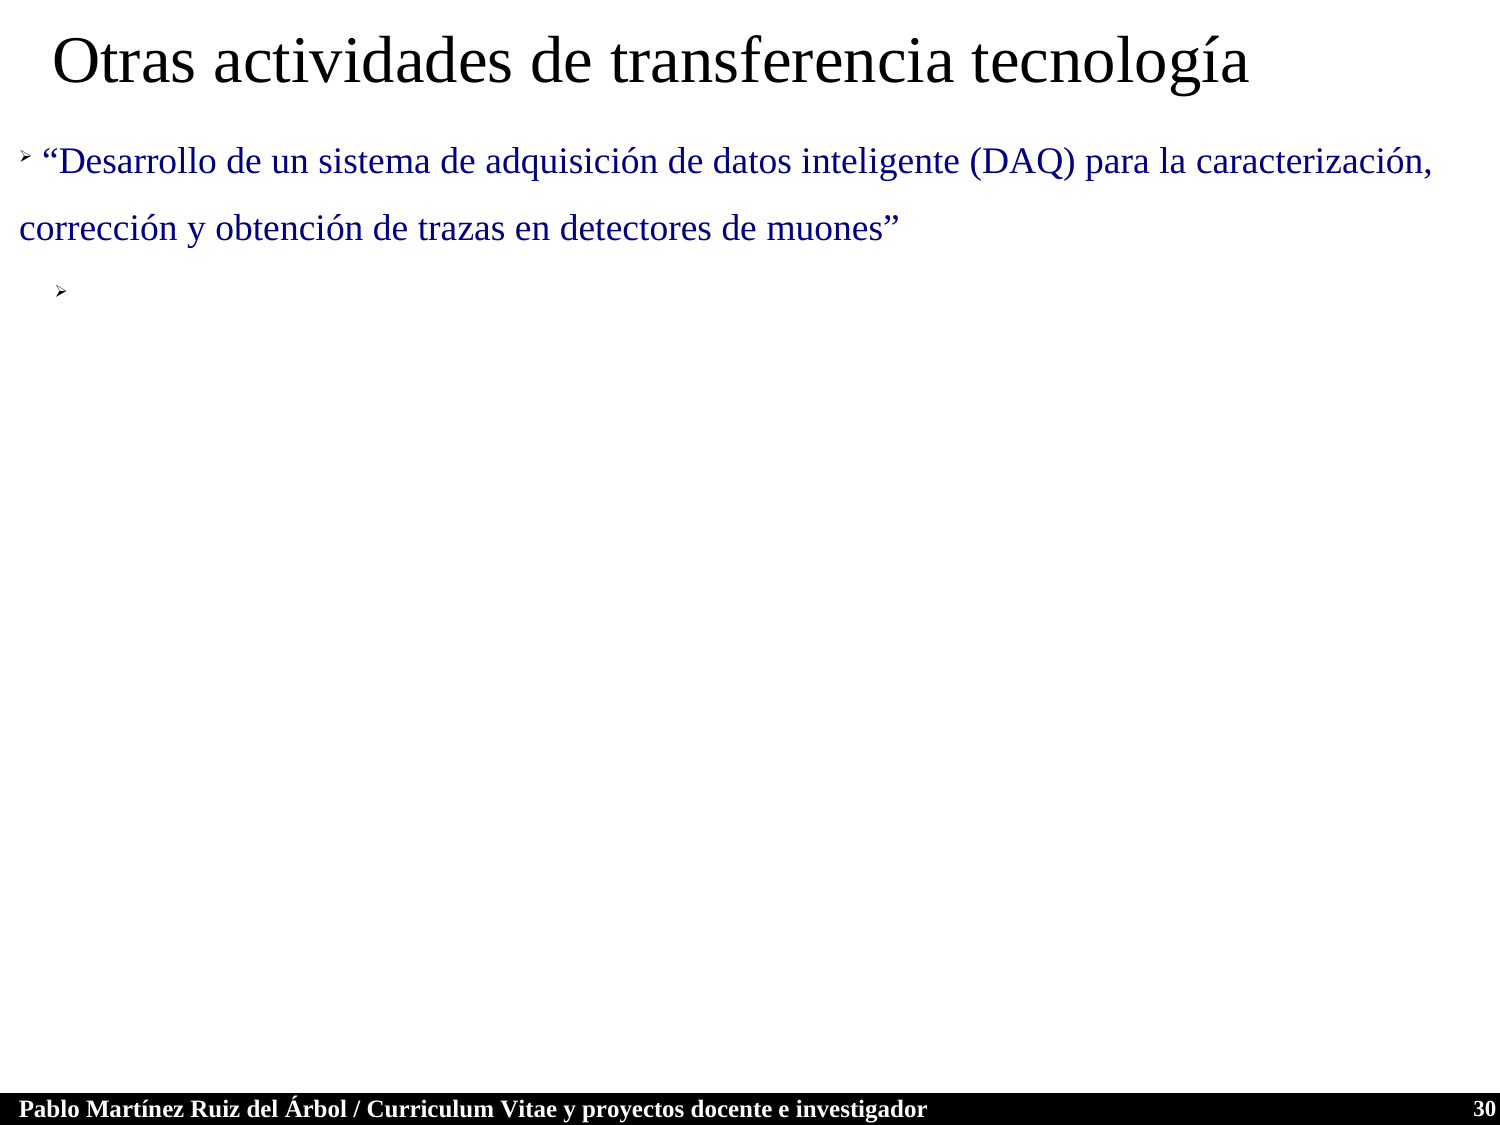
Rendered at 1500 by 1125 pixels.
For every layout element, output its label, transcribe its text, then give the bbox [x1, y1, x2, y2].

text_box “Desarrollo de un sistema de adquisición de datos inteligente (DAQ) para la caracterización, corrección y obtención de trazas en detectores de muones” [0, 101, 1500, 956]
text_box Otras actividades de transferencia tecnología [14, 7, 1291, 101]
